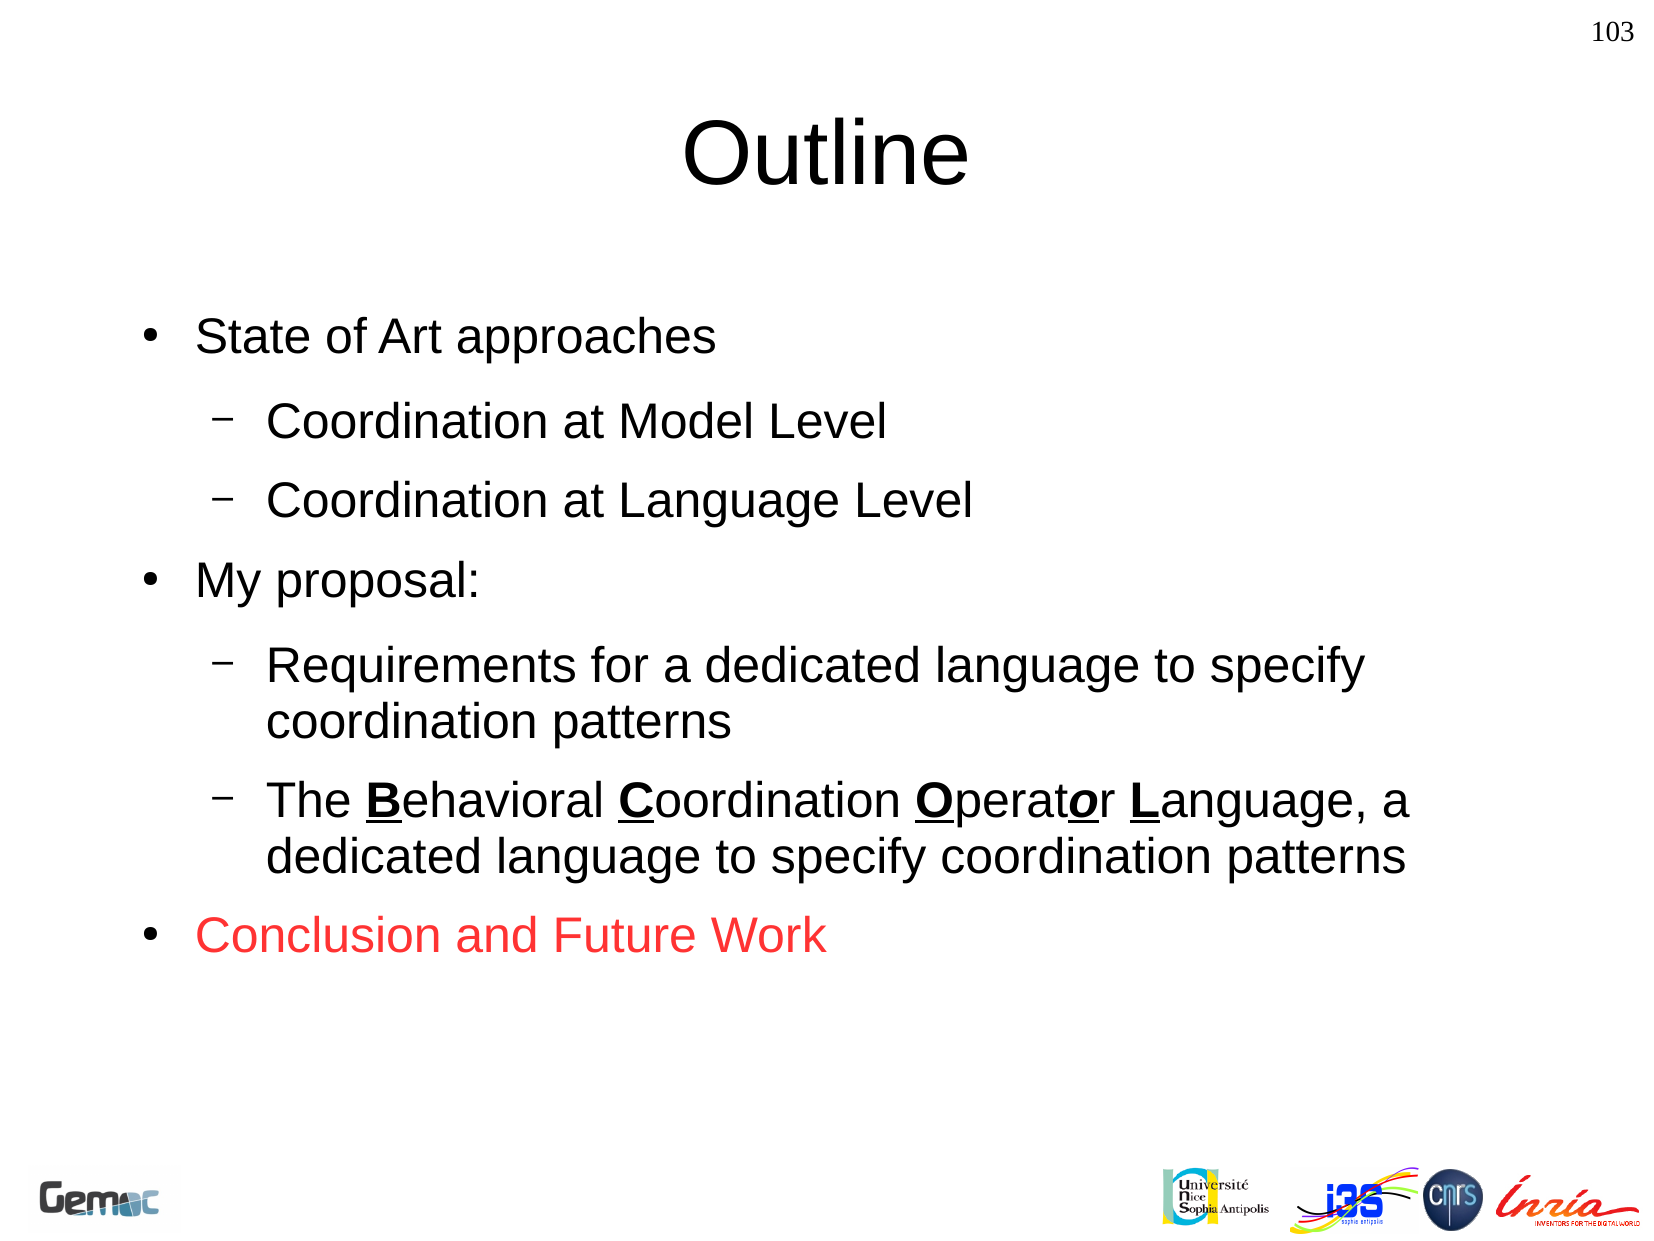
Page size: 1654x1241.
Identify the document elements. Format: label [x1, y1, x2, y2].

picture [1137, 1150, 1647, 1241]
title [82, 49, 1571, 257]
list [124, 307, 1580, 1028]
